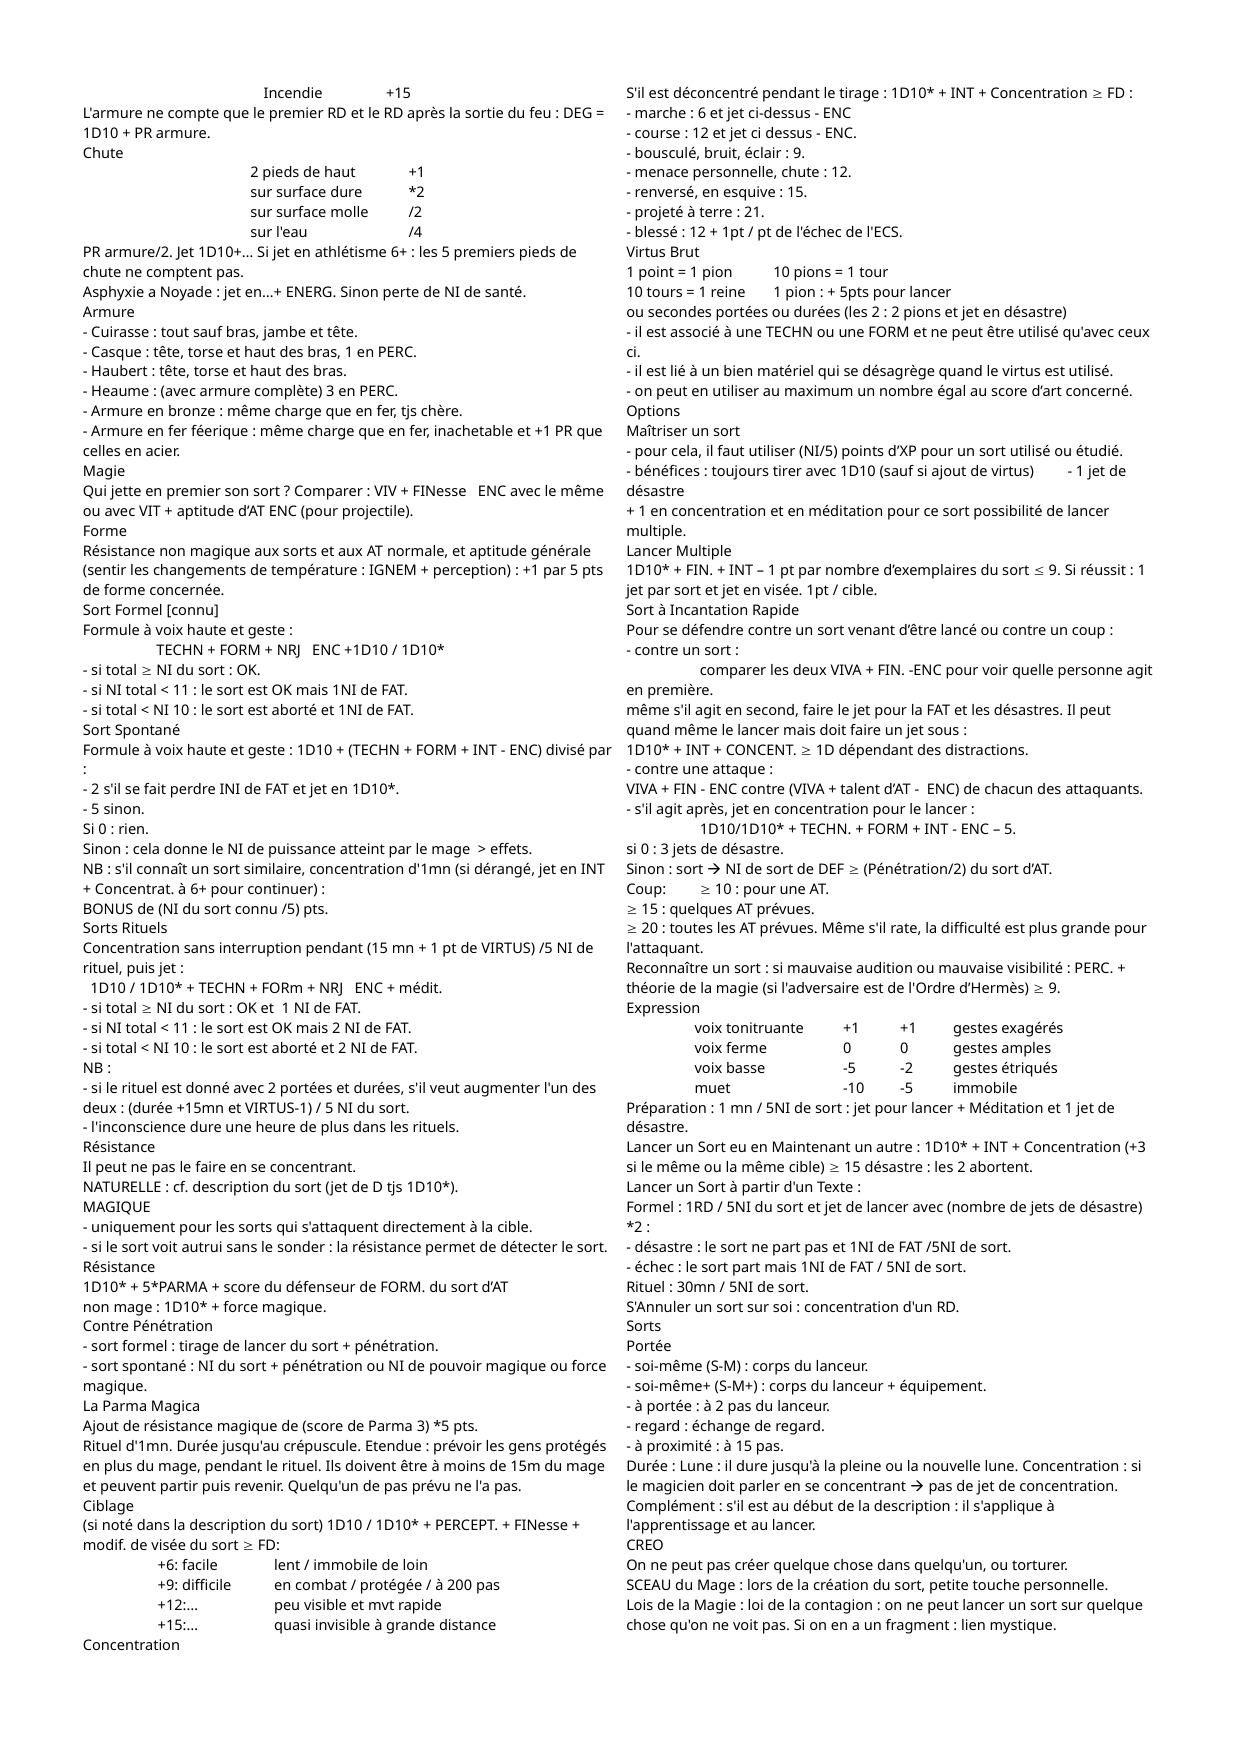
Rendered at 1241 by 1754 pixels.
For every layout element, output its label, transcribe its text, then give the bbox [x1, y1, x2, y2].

table_cell 0 [893, 1038, 946, 1058]
text 1D10 / 1D10* + TECHN + FORm + NRJ ENC + médit. [83, 978, 614, 998]
text - regard : échange de regard. [626, 1416, 1157, 1436]
text Concentration [83, 1634, 614, 1654]
text NB : [83, 1058, 614, 1077]
text - à proximité : à 15 pas. [626, 1436, 1157, 1456]
text Qui jette en premier son sort ? Comparer : VIV + FINesse ENC avec le même ou avec VIT + aptitude d’AT ENC (pour projectile). [83, 481, 614, 520]
text - si le sort voit autrui sans le sonder : la résistance permet de détecter le sort. [83, 1237, 614, 1257]
text - si total < NI 10 : le sort est aborté et 2 NI de FAT. [83, 1038, 614, 1058]
text - bousculé, bruit, éclair : 9. [626, 142, 1157, 162]
text 1 point = 1 pion 10 pions = 1 tour [626, 262, 1157, 282]
text Lancer un Sort à partir d'un Texte : [626, 1177, 1157, 1197]
table_cell +15 [379, 83, 441, 103]
text - pour cela, il faut utiliser (NI/5) points d’XP pour un sort utilisé ou étudié. [626, 441, 1157, 461]
text - Armure en bronze : même charge que en fer, tjs chère. [83, 401, 614, 421]
text - contre une attaque : [626, 759, 1157, 779]
text Résistance [83, 1137, 614, 1157]
table_cell voix basse [687, 1058, 836, 1077]
text - l'inconscience dure une heure de plus dans les rituels. [83, 1117, 614, 1137]
text non mage : 1D10* + force magique. [83, 1296, 614, 1316]
text Armure [83, 302, 614, 321]
text - si total < NI 10 : le sort est aborté et 1NI de FAT. [83, 699, 614, 719]
text - blessé : 12 + 1pt / pt de l'échec de l'ECS. [626, 222, 1157, 242]
table_cell +12:… [150, 1595, 267, 1615]
text Sort Spontané [83, 719, 614, 739]
text Lois de la Magie : loi de la contagion : on ne peut lancer un sort sur quelque chose qu'on ne voit pas. Si on en a un fragment : lien mystique. [626, 1595, 1157, 1634]
text - désastre : le sort ne part pas et 1NI de FAT /5NI de sort. [626, 1237, 1157, 1257]
text Virtus Brut [626, 242, 1157, 262]
text Lancer Multiple [626, 540, 1157, 560]
text MAGIQUE [83, 1197, 614, 1217]
text - course : 12 et jet ci dessus - ENC. [626, 122, 1157, 142]
table_cell en combat / protégée / à 200 pas [267, 1575, 547, 1595]
text - Armure en fer féerique : même charge que en fer, inachetable et +1 PR que celles en acier. [83, 421, 614, 461]
text L'armure ne compte que le premier RD et le RD après la sortie du feu : DEG = 1D10 + PR armure. [83, 103, 614, 142]
text comparer les deux VIVA + FIN. -ENC pour voir quelle personne agit en première. [626, 660, 1157, 699]
text Lancer un Sort eu en Maintenant un autre : 1D10* + INT + Concentration (+3 si le même ou la même cible) ³ 15 désastre : les 2 abortent. [626, 1137, 1157, 1177]
text S'Annuler un sort sur soi : concentration d'un RD. [626, 1296, 1157, 1316]
table_cell voix ferme [687, 1038, 836, 1058]
text - Cuirasse : tout sauf bras, jambe et tête. [83, 321, 614, 341]
table_cell Incendie [256, 83, 378, 103]
table_cell +9: difficile [150, 1575, 267, 1595]
text Préparation : 1 mn / 5NI de sort : jet pour lancer + Méditation et 1 jet de désastre. [626, 1097, 1157, 1137]
text Sinon : cela donne le NI de puissance atteint par le mage > effets. [83, 839, 614, 859]
text Sort à Incantation Rapide [626, 600, 1157, 620]
text Forme [83, 520, 614, 540]
text si 0 : 3 jets de désastre. [626, 839, 1157, 859]
text Coup: ³ 10 : pour une AT. [626, 878, 1157, 898]
text La Parma Magica [83, 1396, 614, 1416]
table_cell gestes amples [946, 1038, 1096, 1058]
text Ajout de résistance magique de (score de Parma 3) *5 pts. [83, 1416, 614, 1436]
table_header voix tonitruante [687, 1018, 836, 1038]
text SCEAU du Mage : lors de la création du sort, petite touche personnelle. [626, 1575, 1157, 1595]
text Options [626, 401, 1157, 421]
text VIVA + FIN - ENC contre (VIVA + talent d’AT - ENC) de chacun des attaquants. [626, 779, 1157, 799]
text Portée [626, 1336, 1157, 1356]
text Reconnaître un sort : si mauvaise audition ou mauvaise visibilité : PERC. + théorie de la magie (si l'adversaire est de l'Ordre d’Hermès) ³ 9. [626, 958, 1157, 998]
text - soi-même (S-M) : corps du lanceur. [626, 1356, 1157, 1376]
text Il peut ne pas le faire en se concentrant. [83, 1157, 614, 1177]
text Ciblage [83, 1495, 614, 1515]
text Magie [83, 461, 614, 481]
text - uniquement pour les sorts qui s'attaquent directement à la cible. [83, 1217, 614, 1237]
text 1D10* + 5*PARMA + score du défenseur de FORM. du sort d’AT [83, 1276, 614, 1296]
text ou secondes portées ou durées (les 2 : 2 pions et jet en désastre) [626, 302, 1157, 321]
table_cell -5 [893, 1078, 946, 1097]
text - menace personnelle, chute : 12. [626, 162, 1157, 182]
text Contre Pénétration [83, 1316, 614, 1336]
text Sort Formel [connu] [83, 600, 614, 620]
text 1D10* + INT + CONCENT. ³ 1D dépendant des distractions. [626, 739, 1157, 759]
table_cell sur surface molle [243, 202, 401, 222]
text Résistance non magique aux sorts et aux AT normale, et aptitude générale (sentir les changements de température : IGNEM + perception) : +1 par 5 pts de forme concernée. [83, 540, 614, 600]
table_cell -5 [836, 1058, 893, 1077]
text - sort spontané : NI du sort + pénétration ou NI de pouvoir magique ou force magique. [83, 1356, 614, 1396]
text NATURELLE : cf. description du sort (jet de D tjs 1D10*). [83, 1177, 614, 1197]
text S'il est déconcentré pendant le tirage : 1D10* + INT + Concentration ³ FD : [626, 83, 1157, 103]
table_cell /2 [401, 202, 454, 222]
text - Haubert : tête, torse et haut des bras. [83, 361, 614, 381]
table_cell *2 [401, 182, 454, 202]
table_header +1 [401, 162, 454, 182]
text - Heaume : (avec armure complète) 3 en PERC. [83, 381, 614, 401]
text On ne peut pas créer quelque chose dans quelqu'un, ou torturer. [626, 1555, 1157, 1575]
text 1D10/1D10* + TECHN. + FORM + INT - ENC – 5. [626, 819, 1157, 839]
table_cell quasi invisible à grande distance [267, 1615, 547, 1634]
text Expression [626, 998, 1157, 1018]
text - projeté à terre : 21. [626, 202, 1157, 222]
table_cell +15:… [150, 1615, 267, 1634]
text - si le rituel est donné avec 2 portées et durées, s'il veut augmenter l'un des deux : (durée +15mn et VIRTUS-1) / 5 NI du sort. [83, 1077, 614, 1117]
text Maîtriser un sort [626, 421, 1157, 441]
text - si NI total < 11 : le sort est OK mais 1NI de FAT. [83, 679, 614, 699]
table_cell -2 [893, 1058, 946, 1077]
text - si NI total < 11 : le sort est OK mais 2 NI de FAT. [83, 1018, 614, 1038]
text - renversé, en esquive : 15. [626, 182, 1157, 202]
text Pour se défendre contre un sort venant d’être lancé ou contre un coup : [626, 620, 1157, 640]
text Si 0 : rien. [83, 819, 614, 839]
text - sort formel : tirage de lancer du sort + pénétration. [83, 1336, 614, 1356]
table_cell sur l'eau [243, 222, 401, 242]
table_header +1 [836, 1018, 893, 1038]
text Rituel d'1mn. Durée jusqu'au crépuscule. Etendue : prévoir les gens protégés en plus du mage, pendant le rituel. Ils doivent être à moins de 15m du mage et peuvent partir puis revenir. Quelqu'un de pas prévu ne l'a pas. [83, 1436, 614, 1495]
text TECHN + FORM + NRJ ENC +1D10 / 1D10* [83, 640, 614, 660]
text ³ 20 : toutes les AT prévues. Même s'il rate, la difficulté est plus grande pour l'attaquant. [626, 918, 1157, 958]
text Sinon : sort à NI de sort de DEF ³ (Pénétration/2) du sort d’AT. [626, 859, 1157, 878]
table_header +1 [893, 1018, 946, 1038]
table_cell sur surface dure [243, 182, 401, 202]
table_header 2 pieds de haut [243, 162, 401, 182]
text - bénéfices : toujours tirer avec 1D10 (sauf si ajout de virtus) - 1 jet de désastre [626, 461, 1157, 501]
text - Casque : tête, torse et haut des bras, 1 en PERC. [83, 341, 614, 361]
text Concentration sans interruption pendant (15 mn + 1 pt de VIRTUS) /5 NI de rituel, puis jet : [83, 938, 614, 978]
table_cell -10 [836, 1078, 893, 1097]
table_header gestes exagérés [946, 1018, 1096, 1038]
table_cell 0 [836, 1038, 893, 1058]
table_header +6: facile [150, 1555, 267, 1575]
text Sorts [626, 1316, 1157, 1336]
table_cell muet [687, 1078, 836, 1097]
text Complément : s'il est au début de la description : il s'applique à l'apprentissage et au lancer. [626, 1495, 1157, 1535]
text - contre un sort : [626, 640, 1157, 660]
text Formule à voix haute et geste : 1D10 + (TECHN + FORM + INT - ENC) divisé par : [83, 739, 614, 779]
text - à portée : à 2 pas du lanceur. [626, 1396, 1157, 1416]
text 1D10* + FIN. + INT – 1 pt par nombre d’exemplaires du sort £ 9. Si réussit : 1 jet par sort et jet en visée. 1pt / cible. [626, 560, 1157, 600]
text ³ 15 : quelques AT prévues. [626, 898, 1157, 918]
text Chute [83, 142, 614, 162]
text PR armure/2. Jet 1D10+… Si jet en athlétisme 6+ : les 5 premiers pieds de chute ne comptent pas. [83, 242, 614, 282]
text - si total ³ NI du sort : OK et 1 NI de FAT. [83, 998, 614, 1018]
text Durée : Lune : il dure jusqu'à la pleine ou la nouvelle lune. Concentration : si le magicien doit parler en se concentrant à pas de jet de concentration. [626, 1456, 1157, 1495]
text 10 tours = 1 reine 1 pion : + 5pts pour lancer [626, 282, 1157, 302]
text - échec : le sort part mais 1NI de FAT / 5NI de sort. [626, 1257, 1157, 1276]
text Sorts Rituels [83, 918, 614, 938]
text même s'il agit en second, faire le jet pour la FAT et les désastres. Il peut quand même le lancer mais doit faire un jet sous : [626, 699, 1157, 739]
text CREO [626, 1535, 1157, 1555]
text - il est lié à un bien matériel qui se désagrège quand le virtus est utilisé. [626, 361, 1157, 381]
text - si total ³ NI du sort : OK. [83, 660, 614, 679]
text - marche : 6 et jet ci-dessus - ENC [626, 103, 1157, 122]
text Formule à voix haute et geste : [83, 620, 614, 640]
text - s'il agit après, jet en concentration pour le lancer : [626, 799, 1157, 819]
text - on peut en utiliser au maximum un nombre égal au score d’art concerné. [626, 381, 1157, 401]
text Résistance [83, 1257, 614, 1276]
table_cell peu visible et mvt rapide [267, 1595, 547, 1615]
text Asphyxie a Noyade : jet en…+ ENERG. Sinon perte de NI de santé. [83, 282, 614, 302]
text - il est associé à une TECHN ou une FORM et ne peut être utilisé qu'avec ceux ci. [626, 321, 1157, 361]
table_header lent / immobile de loin [267, 1555, 547, 1575]
text BONUS de (NI du sort connu /5) pts. [83, 898, 614, 918]
text Formel : 1RD / 5NI du sort et jet de lancer avec (nombre de jets de désastre) *2 : [626, 1197, 1157, 1237]
text NB : s'il connaît un sort similaire, concentration d'1mn (si dérangé, jet en INT + Concentrat. à 6+ pour continuer) : [83, 859, 614, 898]
table_cell gestes étriqués [946, 1058, 1096, 1077]
text - 2 s'il se fait perdre INI de FAT et jet en 1D10*. [83, 779, 614, 799]
text - soi-même+ (S-M+) : corps du lanceur + équipement. [626, 1376, 1157, 1396]
table_cell /4 [401, 222, 454, 242]
text Rituel : 30mn / 5NI de sort. [626, 1276, 1157, 1296]
table_cell immobile [946, 1078, 1096, 1097]
text - 5 sinon. [83, 799, 614, 819]
text + 1 en concentration et en méditation pour ce sort possibilité de lancer multiple. [626, 501, 1157, 540]
text (si noté dans la description du sort) 1D10 / 1D10* + PERCEPT. + FINesse + modif. de visée du sort ³ FD: [83, 1515, 614, 1555]
